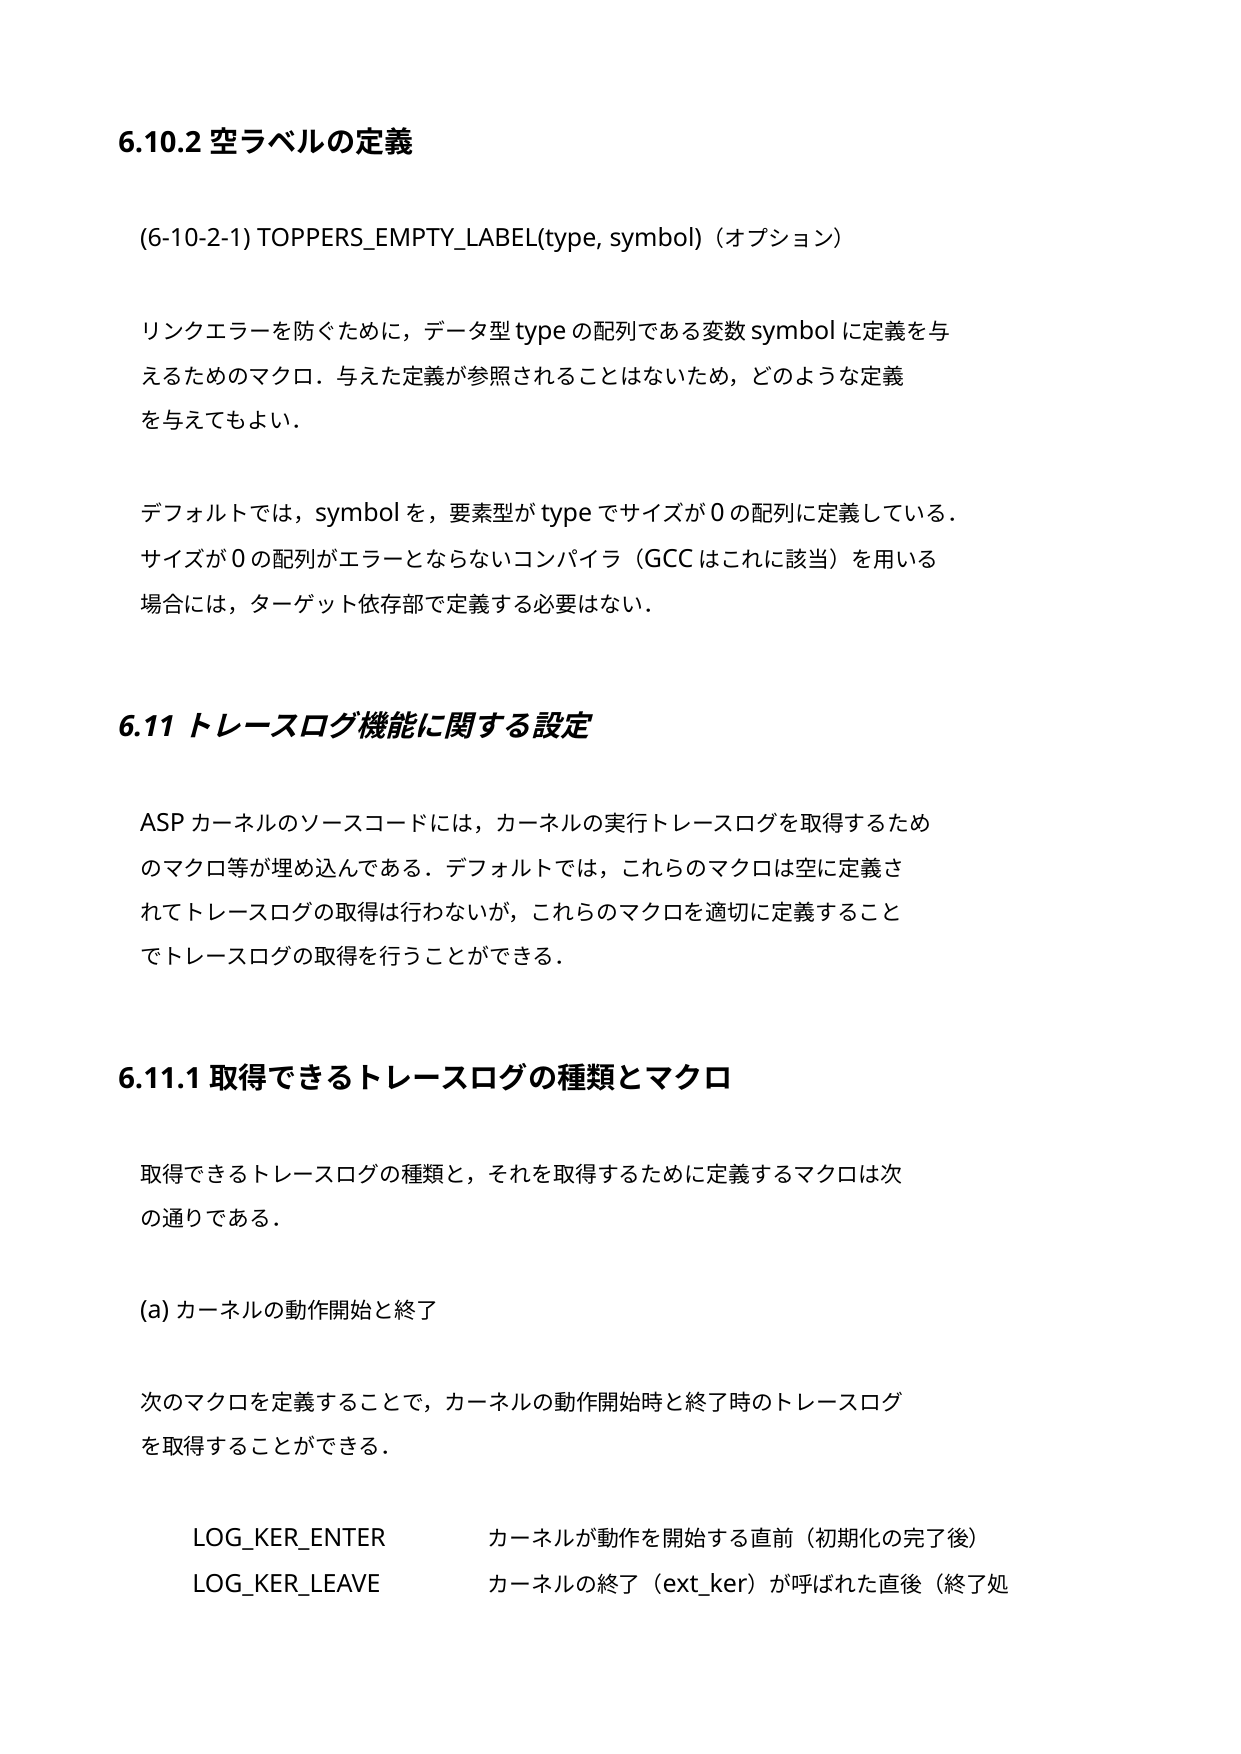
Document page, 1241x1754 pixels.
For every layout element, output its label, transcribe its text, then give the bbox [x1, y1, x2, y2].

text 次のマクロを定義することで，カーネルの動作開始時と終了時のトレースログ [118, 1384, 1122, 1416]
subtitle 6.11 トレースログ機能に関する設定 [118, 703, 1122, 745]
text を取得することができる． [118, 1429, 1122, 1460]
text リンクエラーを防ぐために，データ型typeの配列である変数symbolに定義を与 [118, 313, 1122, 347]
text 場合には，ターゲット依存部で定義する必要はない． [118, 587, 1122, 619]
text デフォルトでは，symbolを，要素型がtypeでサイズが0の配列に定義している． [118, 494, 1122, 528]
text ASPカーネルのソースコードには，カーネルの実行トレースログを取得するため [118, 804, 1122, 838]
text (6-10-2-1) TOPPERS_EMPTY_LABEL(type, symbol)（オプション） [118, 219, 1122, 254]
text LOG_KER_ENTER カーネルが動作を開始する直前（初期化の完了後） [118, 1519, 1122, 1553]
text の通りである． [118, 1201, 1122, 1232]
text を与えてもよい． [118, 403, 1122, 435]
text (a) カーネルの動作開始と終了 [118, 1291, 1122, 1326]
text でトレースログの取得を行うことができる． [118, 939, 1122, 971]
text れてトレースログの取得は行わないが，これらのマクロを適切に定義すること [118, 895, 1122, 927]
text のマクロ等が埋め込んである．デフォルトでは，これらのマクロは空に定義さ [118, 851, 1122, 883]
text サイズが0の配列がエラーとならないコンパイラ（GCCはこれに該当）を用いる [118, 541, 1122, 575]
subtitle 6.11.1 取得できるトレースログの種類とマクロ [118, 1055, 1122, 1097]
text えるためのマクロ．与えた定義が参照されることはないため，どのような定義 [118, 359, 1122, 391]
subtitle 6.10.2 空ラベルの定義 [118, 118, 1122, 161]
text LOG_KER_LEAVE カーネルの終了（ext_ker）が呼ばれた直後（終了処 [118, 1566, 1122, 1600]
text 取得できるトレースログの種類と，それを取得するために定義するマクロは次 [118, 1157, 1122, 1188]
